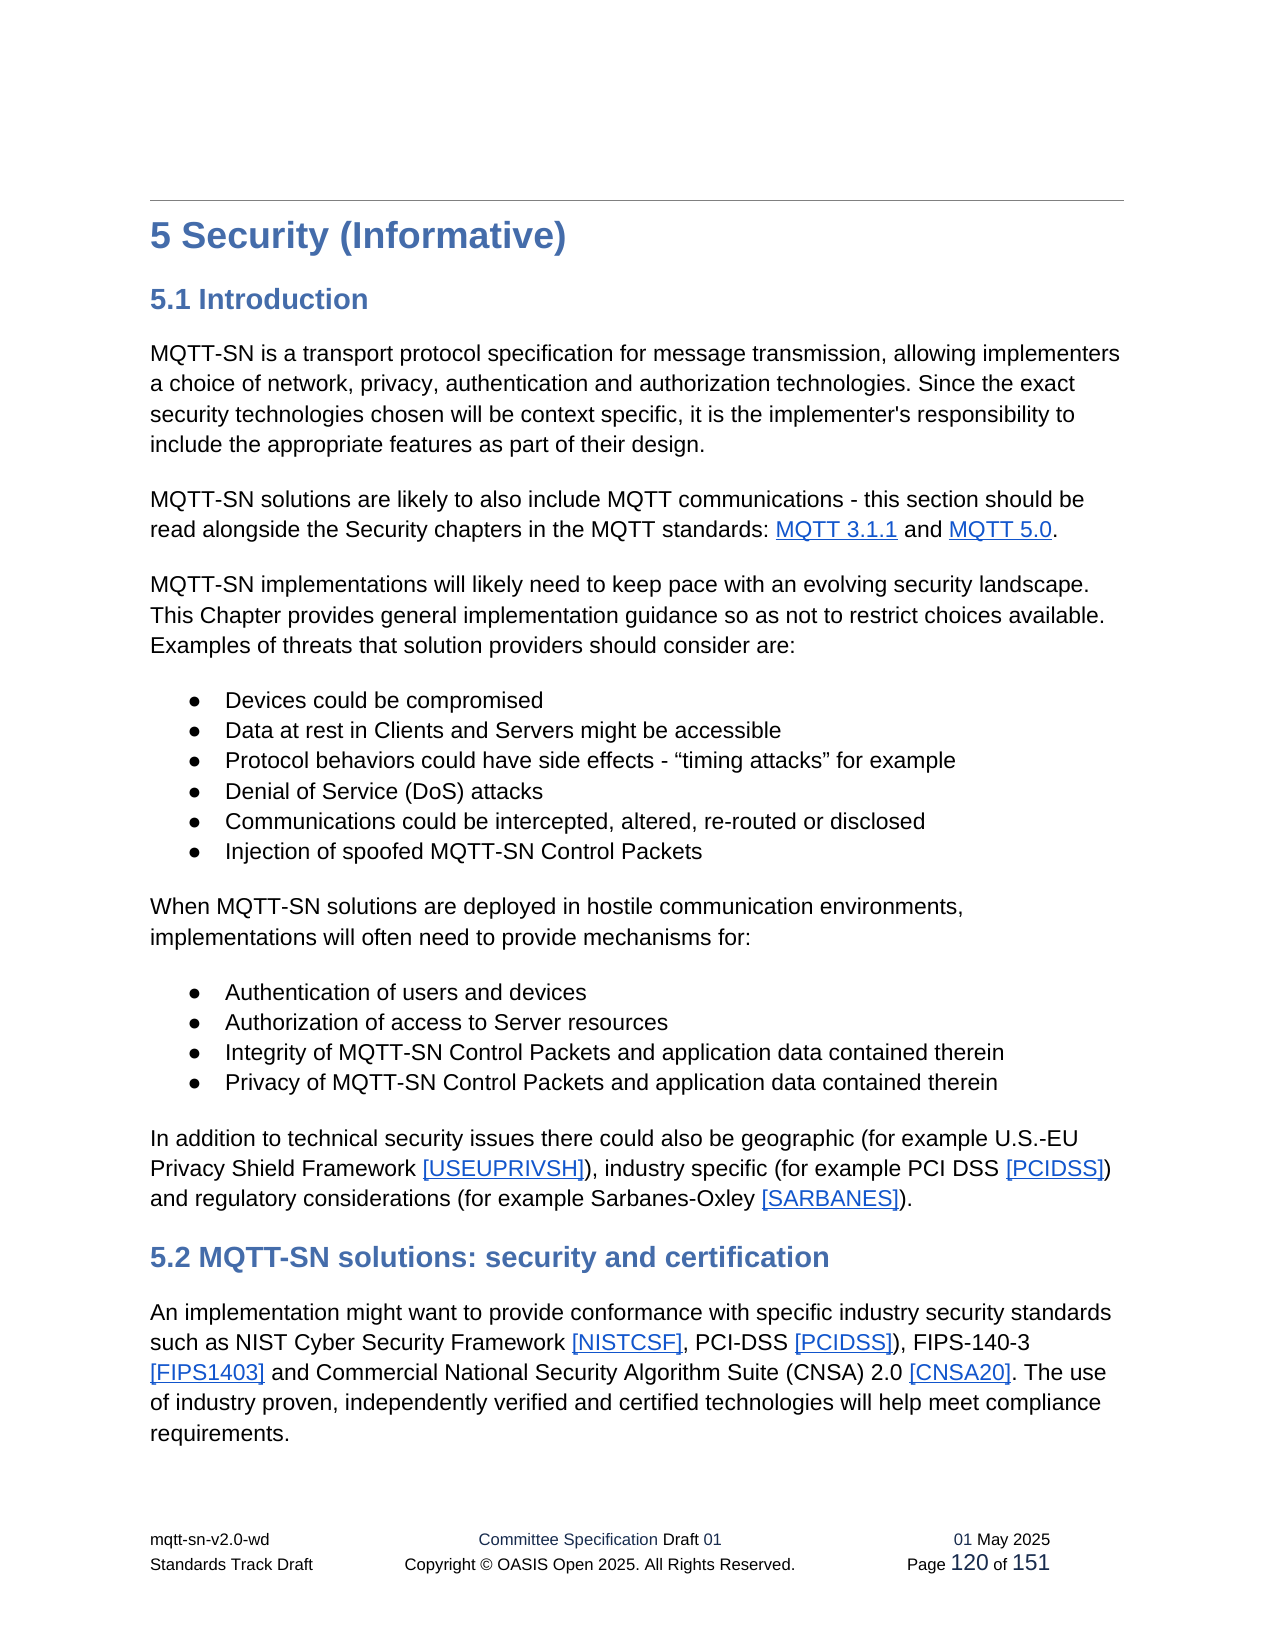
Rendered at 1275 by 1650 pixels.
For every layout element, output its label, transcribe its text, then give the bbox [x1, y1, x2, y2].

text An implementation might want to provide conformance with specific industry security standards such as NIST Cyber Security Framework [NISTCSF], PCI-DSS [PCIDSS]), FIPS-140-3 [FIPS1403] and Commercial National Security Algorithm Suite (CNSA) 2.0 [CNSA20]. The use of industry proven, independently verified and certified technologies will help meet compliance requirements. [150, 1299, 1125, 1446]
text In addition to technical security issues there could also be geographic (for example U.S.-EU Privacy Shield Framework [USEUPRIVSH]), industry specific (for example PCI DSS [PCIDSS]) and regulatory considerations (for example Sarbanes-Oxley [SARBANES]). [150, 1124, 1125, 1211]
list Devices could be compromised [187, 687, 1125, 713]
subtitle 5 Security (Informative) [150, 201, 1124, 257]
text MQTT-SN solutions are likely to also include MQTT communications - this section should be read alongside the Security chapters in the MQTT standards: MQTT 3.1.1 and MQTT 5.0. [150, 486, 1125, 543]
list Privacy of MQTT-SN Control Packets and application data contained therein [187, 1069, 1125, 1096]
text MQTT-SN implementations will likely need to keep pace with an evolving security landscape. This Chapter provides general implementation guidance so as not to restrict choices available. Examples of threats that solution providers should consider are: [150, 571, 1125, 658]
text MQTT-SN is a transport protocol specification for message transmission, allowing implementers a choice of network, privacy, authentication and authorization technologies. Since the exact security technologies chosen will be context specific, it is the implementer's responsibility to include the appropriate features as part of their design. [150, 340, 1125, 457]
list Integrity of MQTT-SN Control Packets and application data contained therein [187, 1039, 1125, 1066]
list Data at rest in Clients and Servers might be accessible [187, 717, 1125, 744]
subtitle 5.2 MQTT-SN solutions: security and certification [150, 1240, 1124, 1274]
list Protocol behaviors could have side effects - “timing attacks” for example [187, 747, 1125, 774]
list Communications could be intercepted, altered, re-routed or disclosed [187, 808, 1125, 834]
subtitle 5.1 Introduction [150, 282, 1124, 315]
list Authorization of access to Server resources [187, 1009, 1125, 1035]
list Injection of spoofed MQTT-SN Control Packets [187, 838, 1125, 864]
list Denial of Service (DoS) attacks [187, 778, 1125, 804]
list Authentication of users and devices [187, 979, 1125, 1005]
text When MQTT-SN solutions are deployed in hostile communication environments, implementations will often need to provide mechanisms for: [150, 893, 1125, 950]
